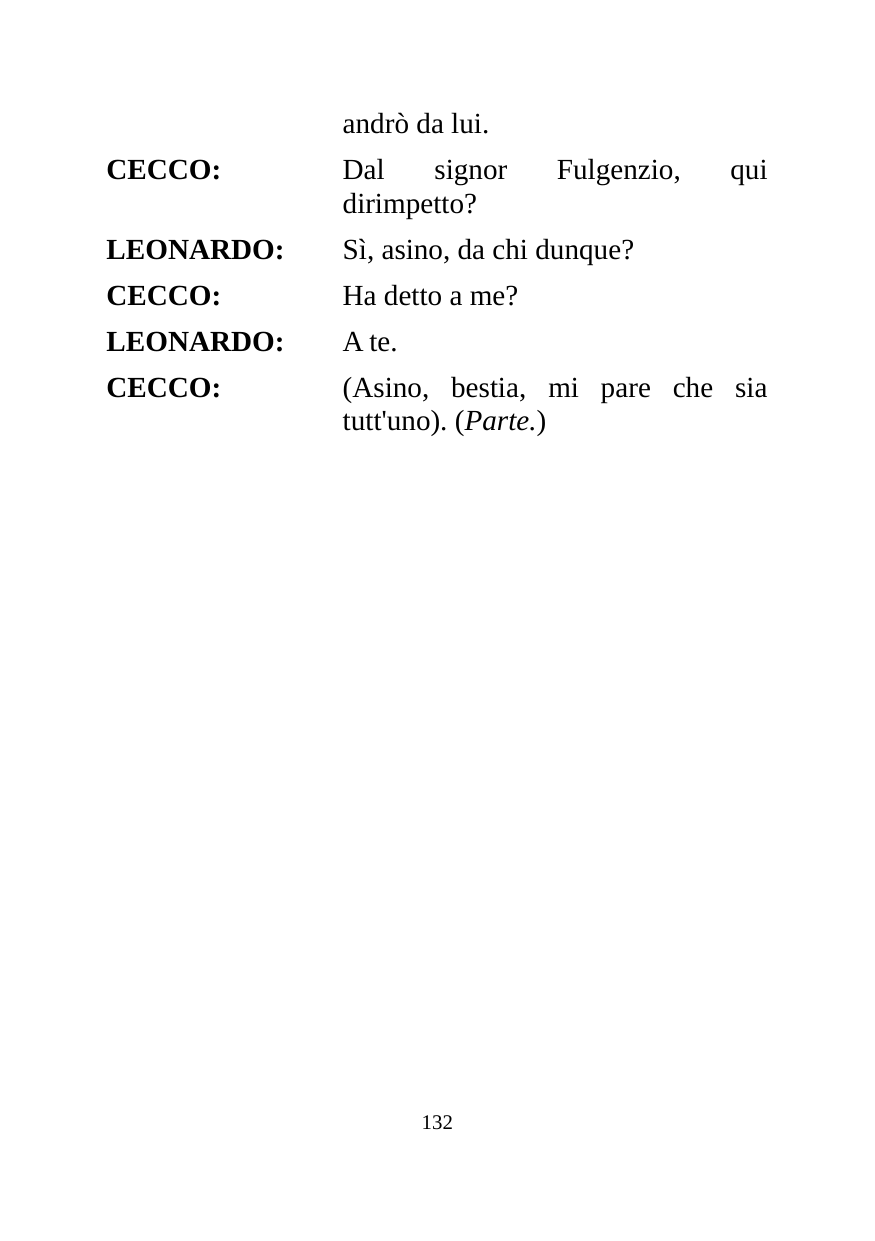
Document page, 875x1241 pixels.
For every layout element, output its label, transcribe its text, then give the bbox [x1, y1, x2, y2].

text CECCO: Dal signor Fulgenzio, qui dirimpetto? [106, 152, 768, 219]
text CECCO: Ha detto a me? [106, 278, 768, 311]
text LEONARDO: A te. [106, 324, 768, 357]
text LEONARDO: Sì, asino, da chi dunque? [106, 232, 768, 265]
text CECCO: (Asino, bestia, mi pare che sia tutt'uno). (Parte.) [106, 370, 768, 437]
text andrò da lui. [106, 106, 768, 140]
